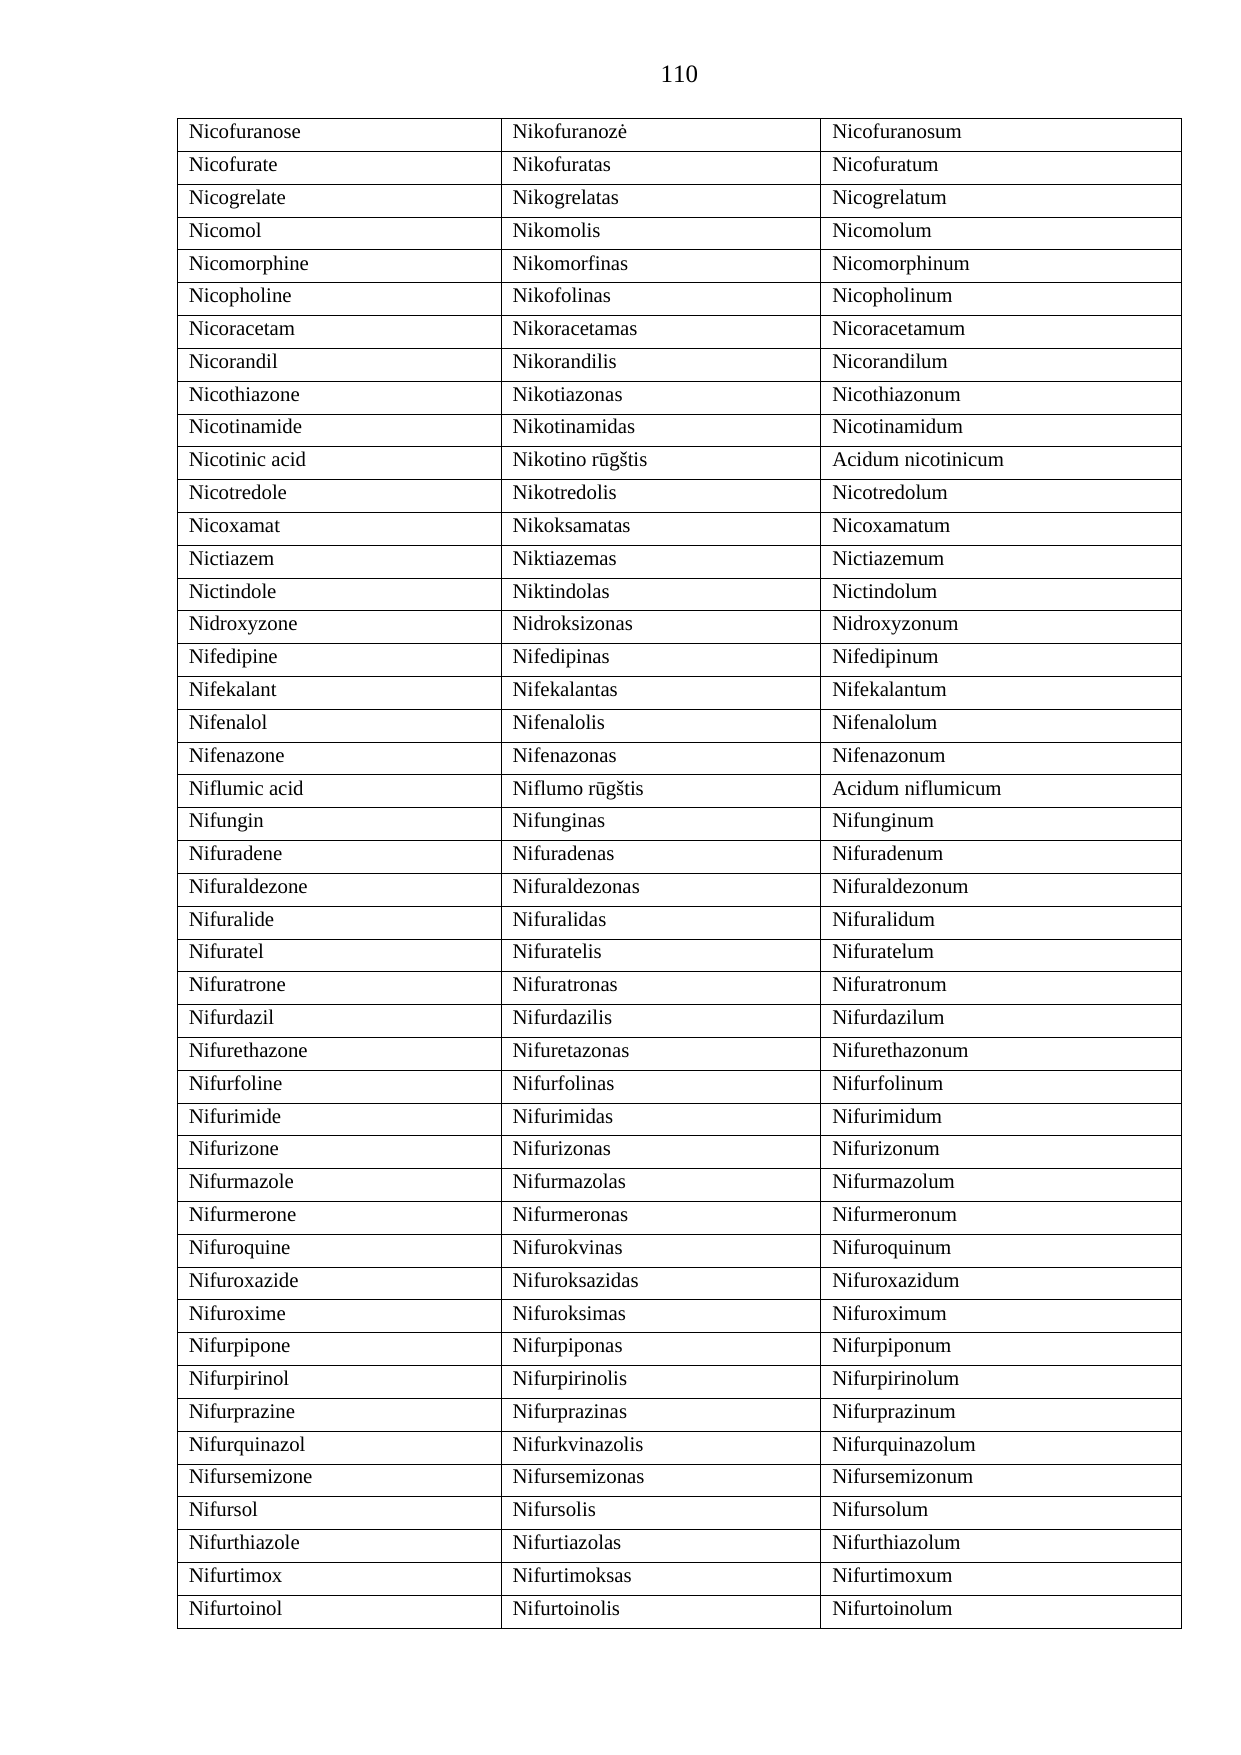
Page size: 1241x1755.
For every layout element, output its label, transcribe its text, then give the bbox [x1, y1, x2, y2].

table_cell Nifursemizonum [821, 1465, 1181, 1496]
table_cell Nikotino rūgštis [502, 447, 820, 479]
table_cell Nictiazemum [821, 546, 1181, 577]
table_cell Nifungin [178, 808, 501, 840]
table_cell Nifuradenum [821, 841, 1181, 873]
table_cell Nifenazone [178, 743, 501, 774]
table_cell Nifursemizonas [502, 1465, 820, 1496]
table_cell Nifuralidum [821, 907, 1181, 938]
table_cell Nicopholinum [821, 283, 1181, 315]
table_cell Nifursolum [821, 1497, 1181, 1529]
table_cell Nifurfolinas [502, 1071, 820, 1102]
table_cell Nifurtoinolum [821, 1596, 1181, 1627]
table_cell Nifuratronas [502, 972, 820, 1004]
table_cell Nifurtiazolas [502, 1530, 820, 1562]
table_cell Nifursemizone [178, 1465, 501, 1496]
table_cell Nifurmeronum [821, 1202, 1181, 1234]
table_cell Nifurthiazolum [821, 1530, 1181, 1562]
table_cell Nifedipinas [502, 644, 820, 676]
table_cell Nidroxyzonum [821, 611, 1181, 643]
table_cell Nicogrelatum [821, 185, 1181, 217]
table_cell Nifuroquine [178, 1235, 501, 1267]
table_cell Nifurtoinol [178, 1596, 501, 1627]
table_cell Nicofuranose [178, 119, 501, 151]
table_cell Nifurfoline [178, 1071, 501, 1102]
table_cell Nicotinamidum [821, 415, 1181, 446]
table_cell Nikofuratas [502, 152, 820, 184]
table_cell Nikomorfinas [502, 250, 820, 282]
table_cell Nifenalolis [502, 710, 820, 742]
table_cell Nikoracetamas [502, 316, 820, 348]
table_cell Nifurpiponum [821, 1333, 1181, 1365]
table_cell Nifurdazil [178, 1005, 501, 1037]
table_cell Nifursol [178, 1497, 501, 1529]
table_cell Nifuroksazidas [502, 1268, 820, 1299]
table_cell Nidroksizonas [502, 611, 820, 643]
table_cell Nifurfolinum [821, 1071, 1181, 1102]
table_cell Nifurpiponas [502, 1333, 820, 1365]
table_cell Nicofuranosum [821, 119, 1181, 151]
table_cell Nifuraldezonas [502, 874, 820, 906]
table_cell Niflumo rūgštis [502, 775, 820, 807]
table_cell Nifurmazolum [821, 1169, 1181, 1201]
table_cell Nifurimide [178, 1104, 501, 1135]
table_cell Nifurpipone [178, 1333, 501, 1365]
table_cell Nifekalantas [502, 677, 820, 709]
table_cell Nicothiazone [178, 382, 501, 413]
table_cell Nifurmazole [178, 1169, 501, 1201]
table_cell Nicomol [178, 218, 501, 249]
table_cell Nifuraldezone [178, 874, 501, 906]
table_cell Nifurmeronas [502, 1202, 820, 1234]
table_cell Nifurquinazolum [821, 1432, 1181, 1463]
table_cell Nifurkvinazolis [502, 1432, 820, 1463]
table_cell Nifuroximum [821, 1300, 1181, 1332]
table_cell Nicomolum [821, 218, 1181, 249]
table_cell Nifurizone [178, 1136, 501, 1168]
table_cell Nikomolis [502, 218, 820, 249]
table_cell Nifurtoinolis [502, 1596, 820, 1627]
table_cell Nicotredolum [821, 480, 1181, 512]
table_cell Nicotredole [178, 480, 501, 512]
table_cell Nifuralidas [502, 907, 820, 938]
table_cell Nictindole [178, 579, 501, 610]
table_cell Nicoracetamum [821, 316, 1181, 348]
table_cell Nikotiazonas [502, 382, 820, 413]
table_cell Nifurthiazole [178, 1530, 501, 1562]
table_cell Niflumic acid [178, 775, 501, 807]
table_cell Nifurimidas [502, 1104, 820, 1135]
table_cell Nifuroksimas [502, 1300, 820, 1332]
table_cell Nictindolum [821, 579, 1181, 610]
table_cell Nifurpirinolis [502, 1366, 820, 1398]
table_cell Nifurtimoksas [502, 1563, 820, 1595]
table_cell Nifurpirinolum [821, 1366, 1181, 1398]
table_cell Nifurizonas [502, 1136, 820, 1168]
table_cell Nictiazem [178, 546, 501, 577]
table_cell Acidum niflumicum [821, 775, 1181, 807]
table_cell Nicopholine [178, 283, 501, 315]
table_cell Niktiazemas [502, 546, 820, 577]
table_cell Nifurdazilis [502, 1005, 820, 1037]
table_cell Nifuroxazidum [821, 1268, 1181, 1299]
table_cell Nifuratelis [502, 940, 820, 971]
table_cell Nifuradene [178, 841, 501, 873]
table_cell Nifurtimoxum [821, 1563, 1181, 1595]
table_cell Nidroxyzone [178, 611, 501, 643]
table_cell Nicoxamat [178, 513, 501, 545]
table_cell Nifuroxime [178, 1300, 501, 1332]
table_cell Nifurprazine [178, 1399, 501, 1431]
table_cell Nifekalantum [821, 677, 1181, 709]
table_cell Nifuratelum [821, 940, 1181, 971]
table_cell Nifedipinum [821, 644, 1181, 676]
table_cell Nifurethazonum [821, 1038, 1181, 1070]
table_cell Nifurtimox [178, 1563, 501, 1595]
table_cell Nikogrelatas [502, 185, 820, 217]
table_cell Nifunginum [821, 808, 1181, 840]
table_cell Nikofuranozė [502, 119, 820, 151]
table_cell Nifurmerone [178, 1202, 501, 1234]
table_cell Nicofuratum [821, 152, 1181, 184]
table_cell Nikorandilis [502, 349, 820, 381]
table_cell Nifurprazinum [821, 1399, 1181, 1431]
table_cell Nifursolis [502, 1497, 820, 1529]
table_cell Nicogrelate [178, 185, 501, 217]
table_cell Nifunginas [502, 808, 820, 840]
table_cell Nifuratronum [821, 972, 1181, 1004]
table_cell Nicoxamatum [821, 513, 1181, 545]
table_cell Niktindolas [502, 579, 820, 610]
table_cell Nifekalant [178, 677, 501, 709]
table_cell Nifuralide [178, 907, 501, 938]
table_cell Nifurmazolas [502, 1169, 820, 1201]
table_cell Nifedipine [178, 644, 501, 676]
table_cell Nifurethazone [178, 1038, 501, 1070]
table_cell Nicorandilum [821, 349, 1181, 381]
table_cell Acidum nicotinicum [821, 447, 1181, 479]
table_cell Nifurokvinas [502, 1235, 820, 1267]
table_cell Nifurprazinas [502, 1399, 820, 1431]
table_cell Nikoksamatas [502, 513, 820, 545]
table_cell Nicotinic acid [178, 447, 501, 479]
table_cell Nifuraldezonum [821, 874, 1181, 906]
table_cell Nifuretazonas [502, 1038, 820, 1070]
table_cell Nikotinamidas [502, 415, 820, 446]
table_cell Nifuroxazide [178, 1268, 501, 1299]
table_cell Nicorandil [178, 349, 501, 381]
table_cell Nifurimidum [821, 1104, 1181, 1135]
table_cell Nicothiazonum [821, 382, 1181, 413]
table_cell Nifenazonum [821, 743, 1181, 774]
table_cell Nifurpirinol [178, 1366, 501, 1398]
table_cell Nicomorphinum [821, 250, 1181, 282]
table_cell Nicotinamide [178, 415, 501, 446]
table_cell Nifuroquinum [821, 1235, 1181, 1267]
table_cell Nicofurate [178, 152, 501, 184]
table_cell Nifuradenas [502, 841, 820, 873]
table_cell Nifurdazilum [821, 1005, 1181, 1037]
table_cell Nikotredolis [502, 480, 820, 512]
table_cell Nifenalolum [821, 710, 1181, 742]
table_cell Nicoracetam [178, 316, 501, 348]
table_cell Nifurquinazol [178, 1432, 501, 1463]
table_cell Nikofolinas [502, 283, 820, 315]
table_cell Nifuratel [178, 940, 501, 971]
table_cell Nifuratrone [178, 972, 501, 1004]
table_cell Nifurizonum [821, 1136, 1181, 1168]
table_cell Nifenazonas [502, 743, 820, 774]
table_cell Nicomorphine [178, 250, 501, 282]
table_cell Nifenalol [178, 710, 501, 742]
